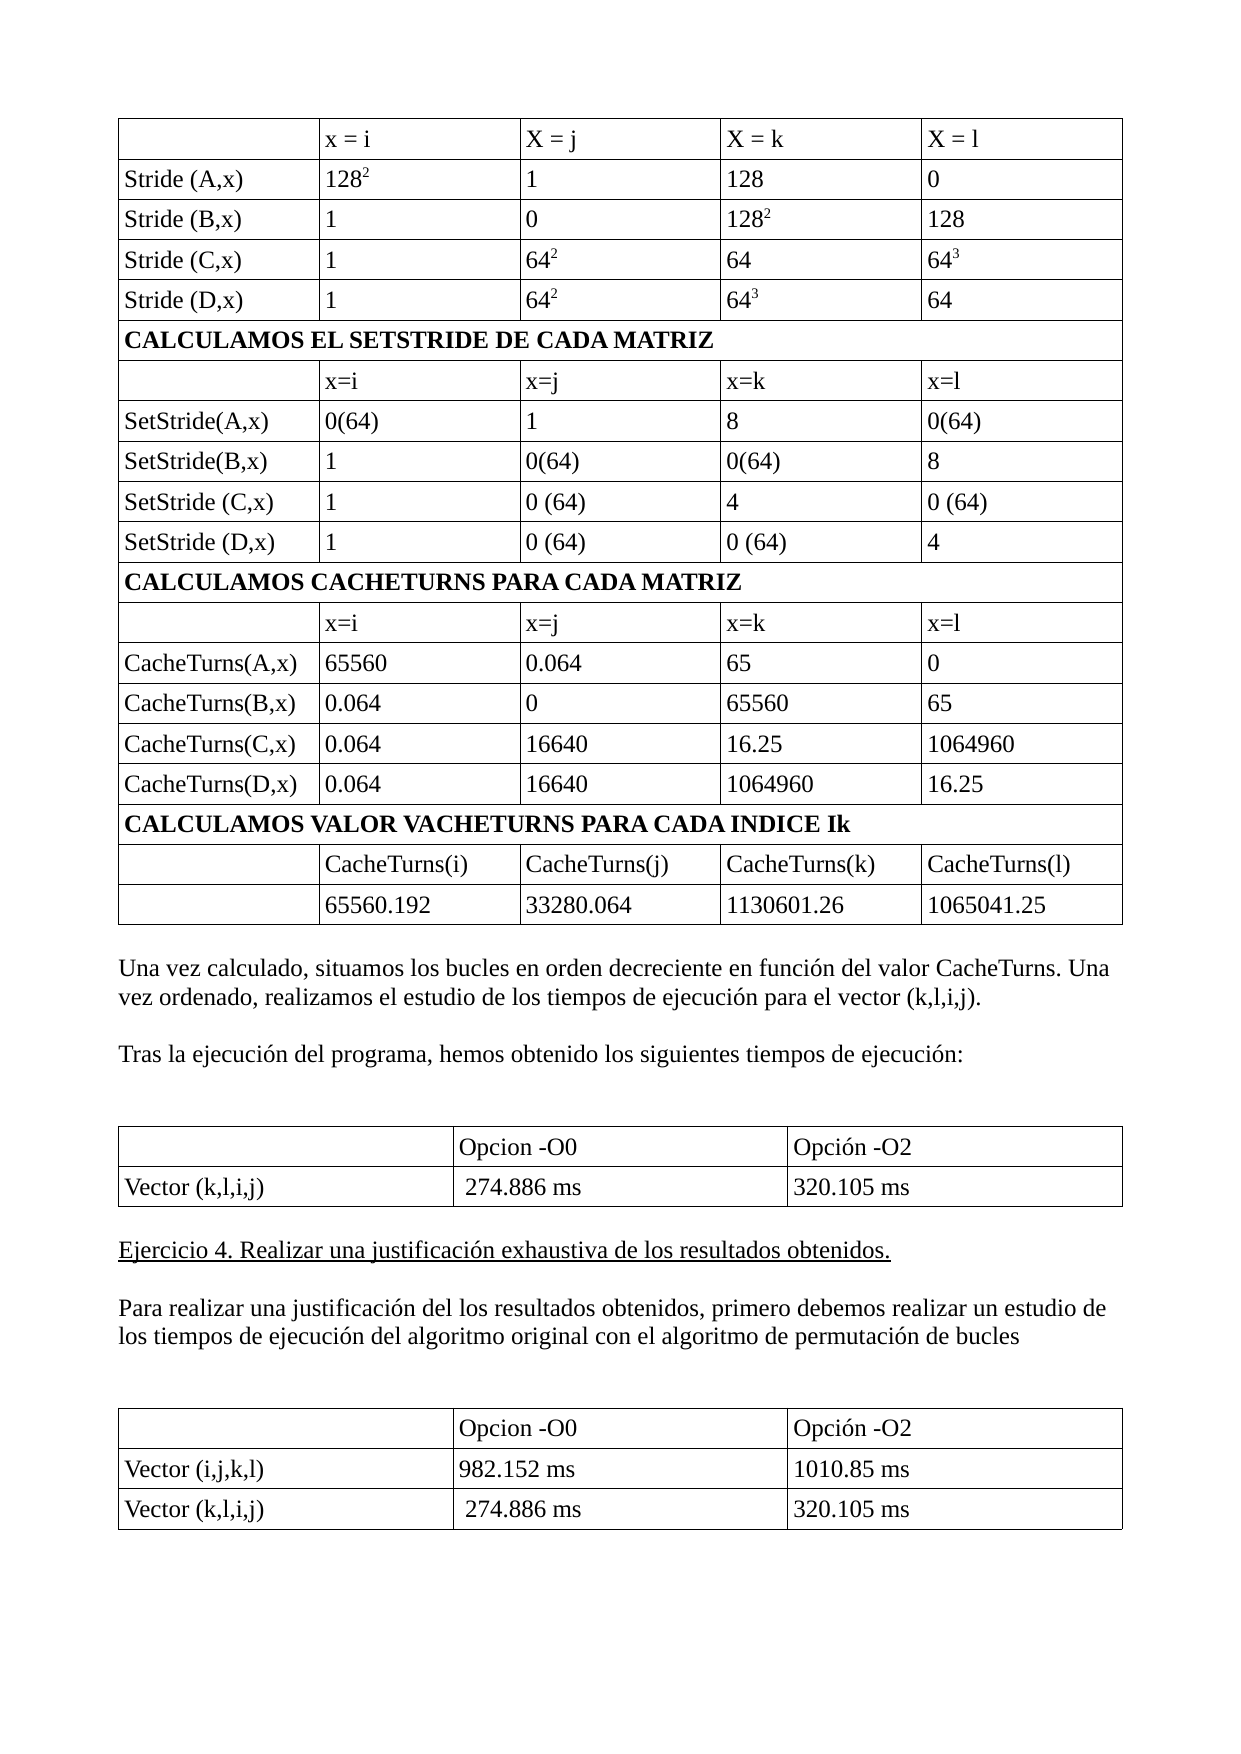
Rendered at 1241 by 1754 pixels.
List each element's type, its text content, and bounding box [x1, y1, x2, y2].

table_cell 33280.064 [521, 885, 720, 924]
table_cell X = j [521, 119, 720, 158]
table_cell 128 [721, 160, 921, 199]
table_cell 65560 [320, 643, 520, 682]
table_cell x=i [320, 603, 520, 642]
table_cell 8 [922, 442, 1122, 481]
table_cell Vector (k,l,i,j) [119, 1167, 453, 1206]
table_cell 8 [721, 401, 921, 441]
table_cell 0 (64) [521, 482, 720, 521]
table_cell x=k [721, 361, 921, 400]
table_cell 1010.85 ms [788, 1449, 1122, 1488]
table_cell X = l [922, 119, 1122, 158]
table_cell 642 [521, 280, 720, 320]
table_cell 0 (64) [721, 522, 921, 562]
table_cell 1 [320, 200, 520, 239]
table_cell 1282 [721, 200, 921, 239]
table_cell 0.064 [320, 724, 520, 763]
table_cell [119, 361, 319, 400]
text Tras la ejecución del programa, hemos obtenido los siguientes tiempos de ejecución: [118, 1039, 1122, 1068]
table_cell 1064960 [922, 724, 1122, 763]
table_cell 16.25 [922, 764, 1122, 803]
table_cell 0(64) [721, 442, 921, 481]
text Ejercicio 4. Realizar una justificación exhaustiva de los resultados obtenidos. [118, 1235, 1122, 1264]
table_cell 1 [320, 240, 520, 279]
table_cell X = k [721, 119, 921, 158]
table_cell 1 [320, 280, 520, 320]
table_cell 274.886 ms [454, 1489, 787, 1529]
table_cell [119, 603, 319, 642]
table_cell Stride (D,x) [119, 280, 319, 320]
table_cell 1065041.25 [922, 885, 1122, 924]
table_cell CALCULAMOS EL SETSTRIDE DE CADA MATRIZ [119, 321, 1122, 360]
table_cell CacheTurns(A,x) [119, 643, 319, 682]
table_cell Stride (A,x) [119, 160, 319, 199]
table_cell 0 (64) [521, 522, 720, 562]
table_header [119, 1127, 453, 1166]
table_cell 0(64) [922, 401, 1122, 441]
table_cell x=j [521, 603, 720, 642]
table_cell 65560 [721, 684, 921, 723]
table_cell SetStride (D,x) [119, 522, 319, 562]
table_cell x=l [922, 603, 1122, 642]
table_cell [119, 119, 319, 158]
table_cell CALCULAMOS VALOR VACHETURNS PARA CADA INDICE Ik [119, 805, 1122, 844]
table_cell 0 [521, 200, 720, 239]
table_cell CALCULAMOS CACHETURNS PARA CADA MATRIZ [119, 563, 1122, 602]
table_cell x=j [521, 361, 720, 400]
table_cell 643 [922, 240, 1122, 279]
table_cell 982.152 ms [454, 1449, 787, 1488]
table_cell 0(64) [521, 442, 720, 481]
table_cell 16640 [521, 764, 720, 803]
table_cell 1064960 [721, 764, 921, 803]
table_cell 16640 [521, 724, 720, 763]
table_cell CacheTurns(D,x) [119, 764, 319, 803]
table_cell 65 [922, 684, 1122, 723]
table_cell 0(64) [320, 401, 520, 441]
table_header Opcion -O0 [454, 1409, 787, 1448]
table_cell 1 [320, 482, 520, 521]
table_cell 274.886 ms [454, 1167, 787, 1206]
table_cell 16.25 [721, 724, 921, 763]
table_cell 4 [721, 482, 921, 521]
table_cell x=l [922, 361, 1122, 400]
table_cell 4 [922, 522, 1122, 562]
table_cell 1 [320, 442, 520, 481]
table_cell 1 [320, 522, 520, 562]
table_cell CacheTurns(i) [320, 845, 520, 884]
table_cell Stride (B,x) [119, 200, 319, 239]
table_cell 65560.192 [320, 885, 520, 924]
table_cell 0.064 [320, 764, 520, 803]
text Una vez calculado, situamos los bucles en orden decreciente en función del valor CacheTurns. Una vez ordenado, realizamos el estudio de los tiempos de ejecución para el vector (k,l,i,j). [118, 953, 1122, 1011]
table_cell x = i [320, 119, 520, 158]
table_cell Vector (i,j,k,l) [119, 1449, 453, 1488]
table_cell CacheTurns(C,x) [119, 724, 319, 763]
table_cell 64 [922, 280, 1122, 320]
table_cell x=i [320, 361, 520, 400]
table_cell [119, 845, 319, 884]
table_cell x=k [721, 603, 921, 642]
table_cell 0.064 [320, 684, 520, 723]
table_cell 1 [521, 401, 720, 441]
table_header [119, 1409, 453, 1448]
table_cell 0 [922, 643, 1122, 682]
table_cell Vector (k,l,i,j) [119, 1489, 453, 1529]
table_cell 1130601.26 [721, 885, 921, 924]
text Para realizar una justificación del los resultados obtenidos, primero debemos realizar un estudio de los tiempos de ejecución del algoritmo original con el algoritmo de permutación de bucles [118, 1293, 1122, 1350]
table_cell 0 [922, 160, 1122, 199]
table_cell CacheTurns(B,x) [119, 684, 319, 723]
table_header Opción -O2 [788, 1127, 1122, 1166]
table_cell 1282 [320, 160, 520, 199]
table_cell 1 [521, 160, 720, 199]
table_cell CacheTurns(j) [521, 845, 720, 884]
table_header Opción -O2 [788, 1409, 1122, 1448]
table_cell 643 [721, 280, 921, 320]
table_cell SetStride(A,x) [119, 401, 319, 441]
table_cell 65 [721, 643, 921, 682]
table_cell [119, 885, 319, 924]
table_cell 0.064 [521, 643, 720, 682]
table_cell Stride (C,x) [119, 240, 319, 279]
table_cell 0 (64) [922, 482, 1122, 521]
table_cell SetStride (C,x) [119, 482, 319, 521]
table_cell 320.105 ms [788, 1167, 1122, 1206]
table_cell 128 [922, 200, 1122, 239]
table_cell 64 [721, 240, 921, 279]
table_cell 320.105 ms [788, 1489, 1122, 1529]
table_cell CacheTurns(l) [922, 845, 1122, 884]
table_cell 0 [521, 684, 720, 723]
table_header Opcion -O0 [454, 1127, 787, 1166]
table_cell 642 [521, 240, 720, 279]
table_cell CacheTurns(k) [721, 845, 921, 884]
table_cell SetStride(B,x) [119, 442, 319, 481]
